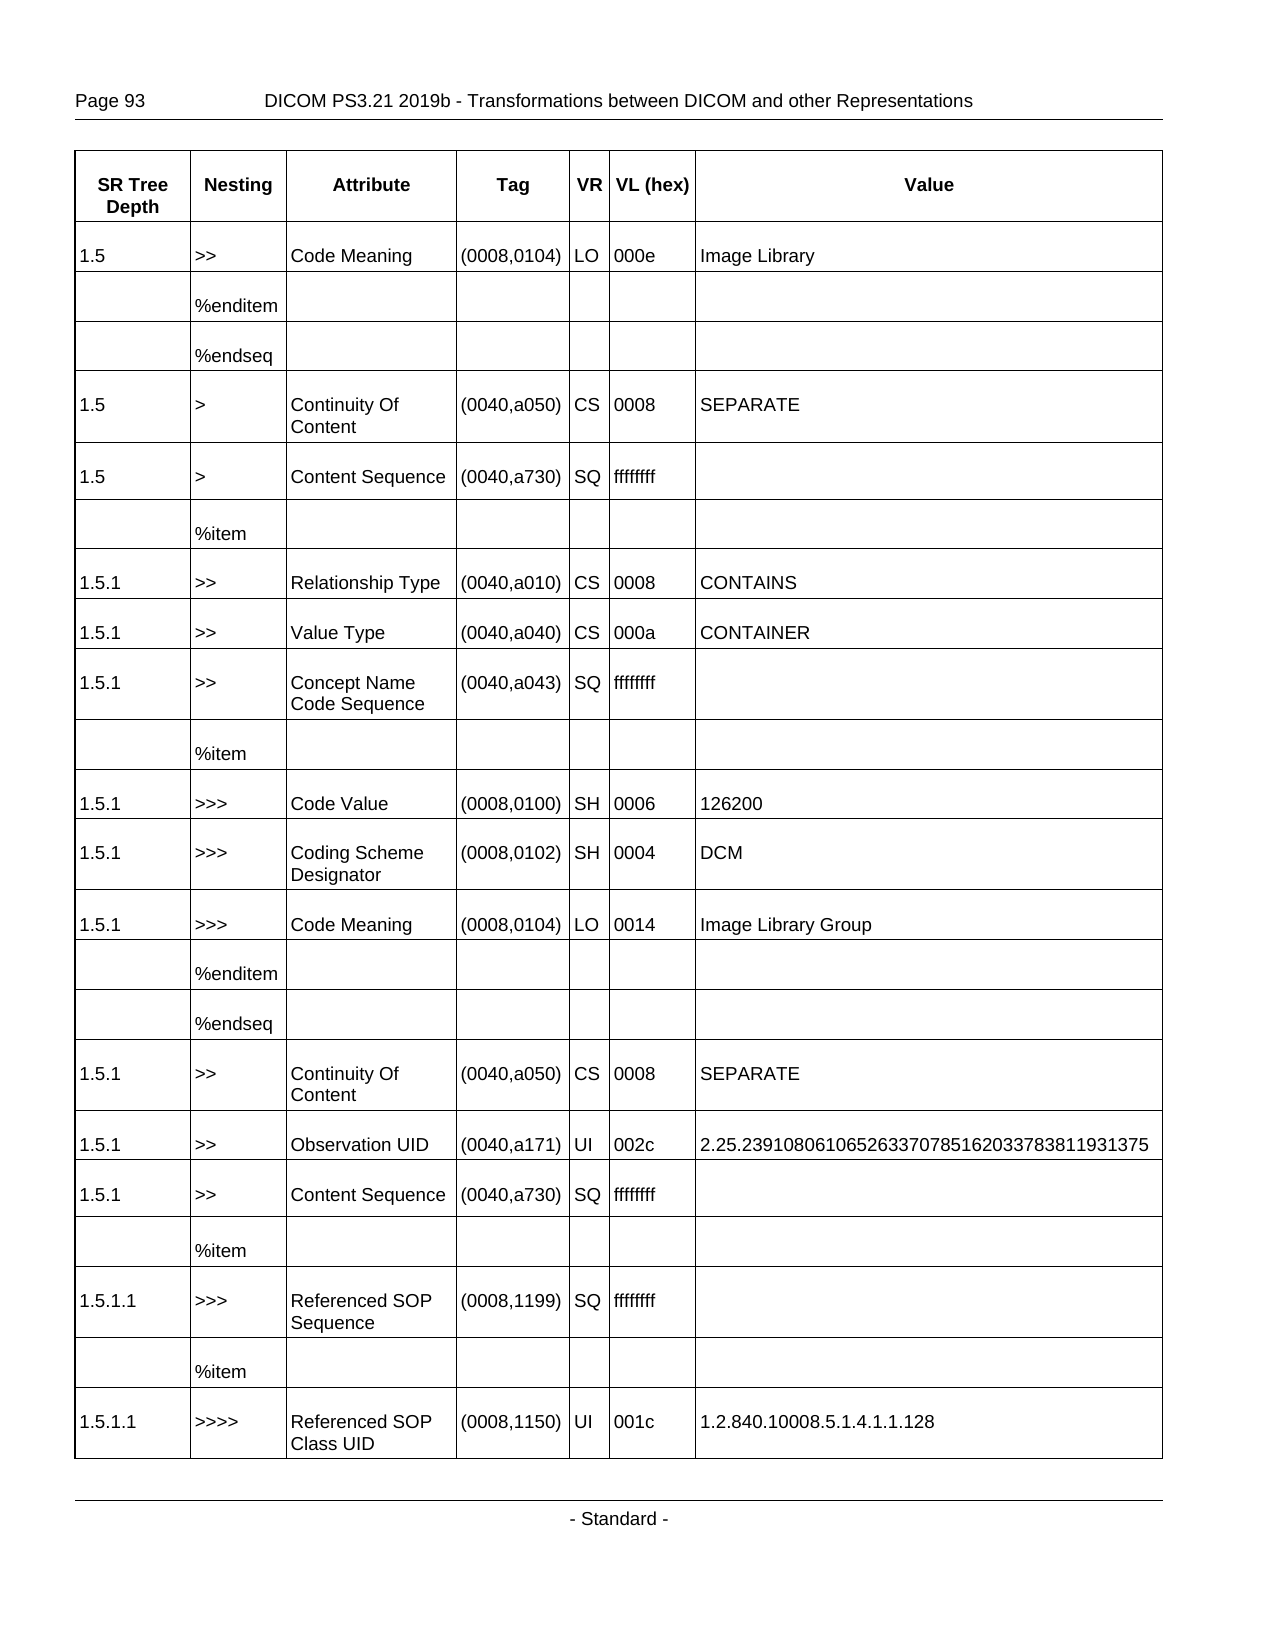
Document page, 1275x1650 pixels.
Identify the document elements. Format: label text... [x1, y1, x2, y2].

table_cell (0040,a010) [457, 549, 569, 598]
table_cell >>> [191, 819, 286, 889]
table_cell [76, 272, 190, 321]
table_cell [610, 500, 695, 548]
table_cell >> [191, 599, 286, 647]
table_cell 126200 [696, 770, 1162, 818]
table_cell 1.5.1 [76, 819, 190, 889]
table_cell [457, 1217, 569, 1266]
table_cell [696, 272, 1162, 321]
table_header VL (hex) [610, 151, 695, 221]
table_cell SEPARATE [696, 371, 1162, 442]
table_cell CS [570, 599, 609, 647]
table_cell 0008 [610, 371, 695, 442]
table_cell CS [570, 549, 609, 598]
table_cell [610, 1338, 695, 1387]
table_cell [570, 500, 609, 548]
table_cell [610, 990, 695, 1038]
table_cell 1.5.1 [76, 649, 190, 719]
table_cell [287, 1338, 456, 1387]
table_cell [76, 940, 190, 989]
table_cell [696, 940, 1162, 989]
table_cell [570, 940, 609, 989]
table_cell (0040,a040) [457, 599, 569, 647]
table_cell 1.5 [76, 371, 190, 442]
table_cell 0008 [610, 1040, 695, 1110]
table_cell >> [191, 222, 286, 271]
table_cell %enditem [191, 272, 286, 321]
table_cell [287, 720, 456, 768]
table_header Value [696, 151, 1162, 221]
table_cell [696, 322, 1162, 370]
table_cell 0006 [610, 770, 695, 818]
table_cell [457, 322, 569, 370]
table_cell ffffffff [610, 1160, 695, 1216]
table_cell >>> [191, 890, 286, 939]
table_cell [696, 1160, 1162, 1216]
table_cell Image Library Group [696, 890, 1162, 939]
table_cell 000e [610, 222, 695, 271]
table_cell >> [191, 649, 286, 719]
table_cell ffffffff [610, 1267, 695, 1337]
table_cell 1.5.1 [76, 770, 190, 818]
table_cell %item [191, 720, 286, 768]
table_cell SQ [570, 443, 609, 498]
table_cell Code Value [287, 770, 456, 818]
table_cell >>> [191, 770, 286, 818]
table_cell (0008,0100) [457, 770, 569, 818]
table_cell %item [191, 500, 286, 548]
table_cell 0014 [610, 890, 695, 939]
table_cell [76, 990, 190, 1038]
table_cell 1.5.1 [76, 599, 190, 647]
table_header Nesting [191, 151, 286, 221]
table_cell 001c [610, 1388, 695, 1458]
table_cell [610, 720, 695, 768]
table_cell [696, 990, 1162, 1038]
table_cell 1.5.1 [76, 1160, 190, 1216]
table_header VR [570, 151, 609, 221]
table_cell [76, 500, 190, 548]
table_cell [287, 272, 456, 321]
table_cell (0008,1199) [457, 1267, 569, 1337]
table_cell 1.5.1.1 [76, 1388, 190, 1458]
table_cell Image Library [696, 222, 1162, 271]
table_cell [287, 500, 456, 548]
table_cell [457, 720, 569, 768]
table_cell UI [570, 1388, 609, 1458]
table_cell >> [191, 1111, 286, 1159]
table_cell 002c [610, 1111, 695, 1159]
table_cell SEPARATE [696, 1040, 1162, 1110]
table_cell 2.25.239108061065263370785162033783811931375 [696, 1111, 1162, 1159]
table_cell [696, 1217, 1162, 1266]
table_cell LO [570, 890, 609, 939]
table_cell 1.5 [76, 222, 190, 271]
table_cell CS [570, 371, 609, 442]
table_cell 1.5.1 [76, 549, 190, 598]
table_cell (0040,a050) [457, 371, 569, 442]
table_cell SQ [570, 1267, 609, 1337]
table_cell 0008 [610, 549, 695, 598]
table_header Tag [457, 151, 569, 221]
table_cell Content Sequence [287, 1160, 456, 1216]
table_cell [696, 720, 1162, 768]
table_cell (0008,1150) [457, 1388, 569, 1458]
table_cell [696, 1338, 1162, 1387]
table_cell Value Type [287, 599, 456, 647]
table_cell [610, 272, 695, 321]
table_cell (0040,a043) [457, 649, 569, 719]
table_cell >> [191, 1040, 286, 1110]
table_cell 1.5.1.1 [76, 1267, 190, 1337]
table_cell [610, 940, 695, 989]
table_cell [457, 500, 569, 548]
table_cell 1.2.840.10008.5.1.4.1.1.128 [696, 1388, 1162, 1458]
table_cell [76, 322, 190, 370]
table_cell >> [191, 549, 286, 598]
table_cell %item [191, 1217, 286, 1266]
table_cell (0040,a730) [457, 1160, 569, 1216]
table_cell > [191, 443, 286, 498]
table_cell (0040,a050) [457, 1040, 569, 1110]
table_cell > [191, 371, 286, 442]
table_cell [457, 940, 569, 989]
table_cell CONTAINER [696, 599, 1162, 647]
table_cell >>> [191, 1267, 286, 1337]
table_cell %item [191, 1338, 286, 1387]
table_cell >> [191, 1160, 286, 1216]
table_cell [287, 1217, 456, 1266]
table_cell CS [570, 1040, 609, 1110]
table_cell UI [570, 1111, 609, 1159]
table_cell Observation UID [287, 1111, 456, 1159]
table_cell [287, 990, 456, 1038]
table_header SR Tree Depth [76, 151, 190, 221]
table_cell SQ [570, 649, 609, 719]
table_cell [76, 1338, 190, 1387]
table_cell Referenced SOP Class UID [287, 1388, 456, 1458]
table_cell CONTAINS [696, 549, 1162, 598]
table_cell 1.5.1 [76, 1111, 190, 1159]
table_cell [610, 322, 695, 370]
table_cell [570, 720, 609, 768]
table_cell [287, 940, 456, 989]
table_header Attribute [287, 151, 456, 221]
table_cell SH [570, 770, 609, 818]
table_cell Continuity Of Content [287, 371, 456, 442]
table_cell [696, 443, 1162, 498]
table_cell 000a [610, 599, 695, 647]
table_cell [76, 1217, 190, 1266]
table_cell Content Sequence [287, 443, 456, 498]
table_cell [696, 1267, 1162, 1337]
table_cell [570, 1217, 609, 1266]
table_cell Continuity Of Content [287, 1040, 456, 1110]
table_cell [287, 322, 456, 370]
table_cell SH [570, 819, 609, 889]
table_cell (0008,0102) [457, 819, 569, 889]
table_cell [570, 272, 609, 321]
table_cell Code Meaning [287, 890, 456, 939]
table_cell [570, 322, 609, 370]
table_cell Code Meaning [287, 222, 456, 271]
table_cell (0040,a171) [457, 1111, 569, 1159]
table_cell Referenced SOP Sequence [287, 1267, 456, 1337]
table_cell [696, 649, 1162, 719]
table_cell SQ [570, 1160, 609, 1216]
table_cell DCM [696, 819, 1162, 889]
table_cell >>>> [191, 1388, 286, 1458]
table_cell %endseq [191, 322, 286, 370]
table_cell [696, 500, 1162, 548]
table_cell [457, 272, 569, 321]
table_cell ffffffff [610, 443, 695, 498]
table_cell %enditem [191, 940, 286, 989]
table_cell [76, 720, 190, 768]
table_cell (0008,0104) [457, 222, 569, 271]
table_cell (0040,a730) [457, 443, 569, 498]
table_cell [457, 1338, 569, 1387]
table_cell Coding Scheme Designator [287, 819, 456, 889]
table_cell LO [570, 222, 609, 271]
table_cell [457, 990, 569, 1038]
table_cell Concept Name Code Sequence [287, 649, 456, 719]
table_cell [610, 1217, 695, 1266]
table_cell [570, 990, 609, 1038]
table_cell 1.5.1 [76, 1040, 190, 1110]
table_cell 1.5.1 [76, 890, 190, 939]
table_cell 0004 [610, 819, 695, 889]
table_cell [570, 1338, 609, 1387]
table_cell (0008,0104) [457, 890, 569, 939]
table_cell %endseq [191, 990, 286, 1038]
table_cell 1.5 [76, 443, 190, 498]
table_cell ffffffff [610, 649, 695, 719]
table_cell Relationship Type [287, 549, 456, 598]
